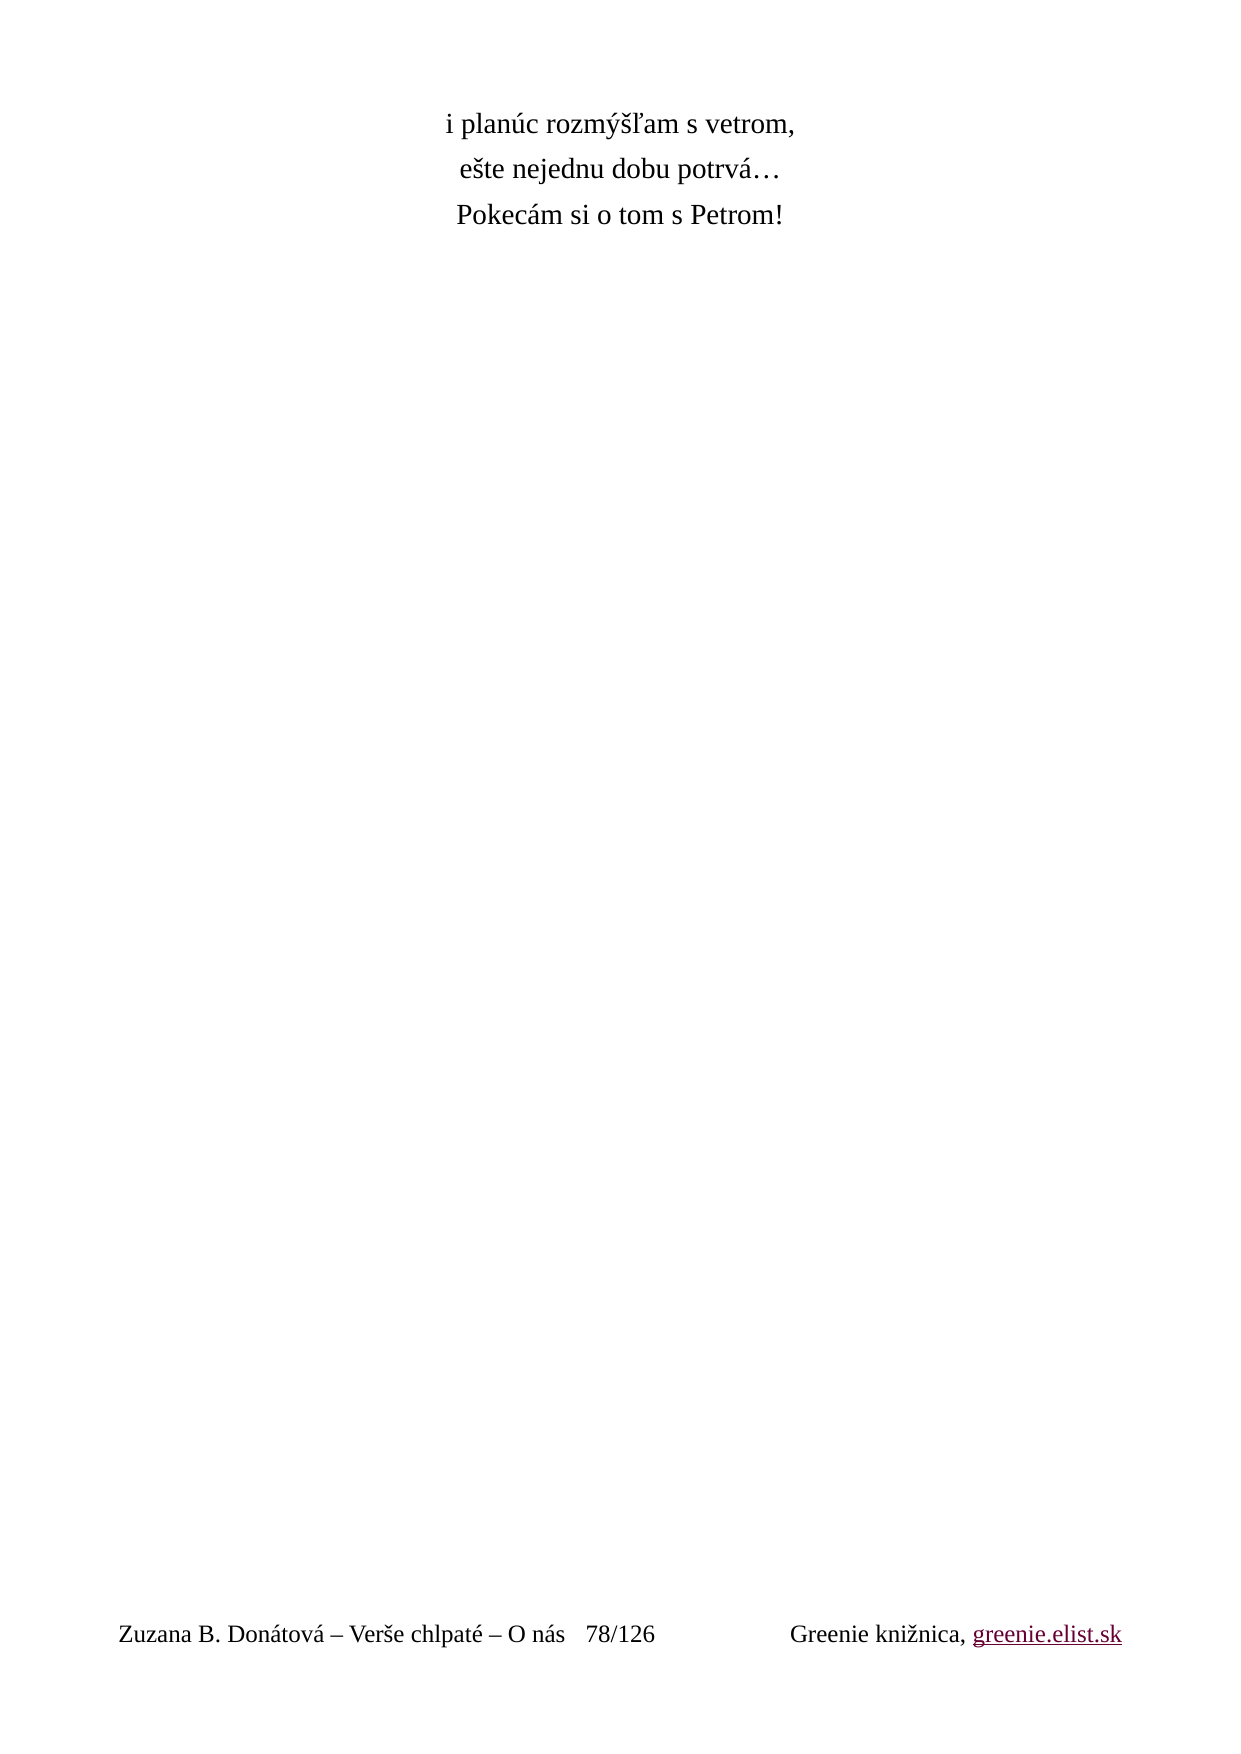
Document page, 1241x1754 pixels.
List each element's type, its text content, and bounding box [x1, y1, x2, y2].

text ešte nejednu dobu potrvá… [106, 152, 1134, 185]
text Pokecám si o tom s Petrom! [106, 197, 1134, 230]
text i planúc rozmýšľam s vetrom, [106, 106, 1134, 140]
